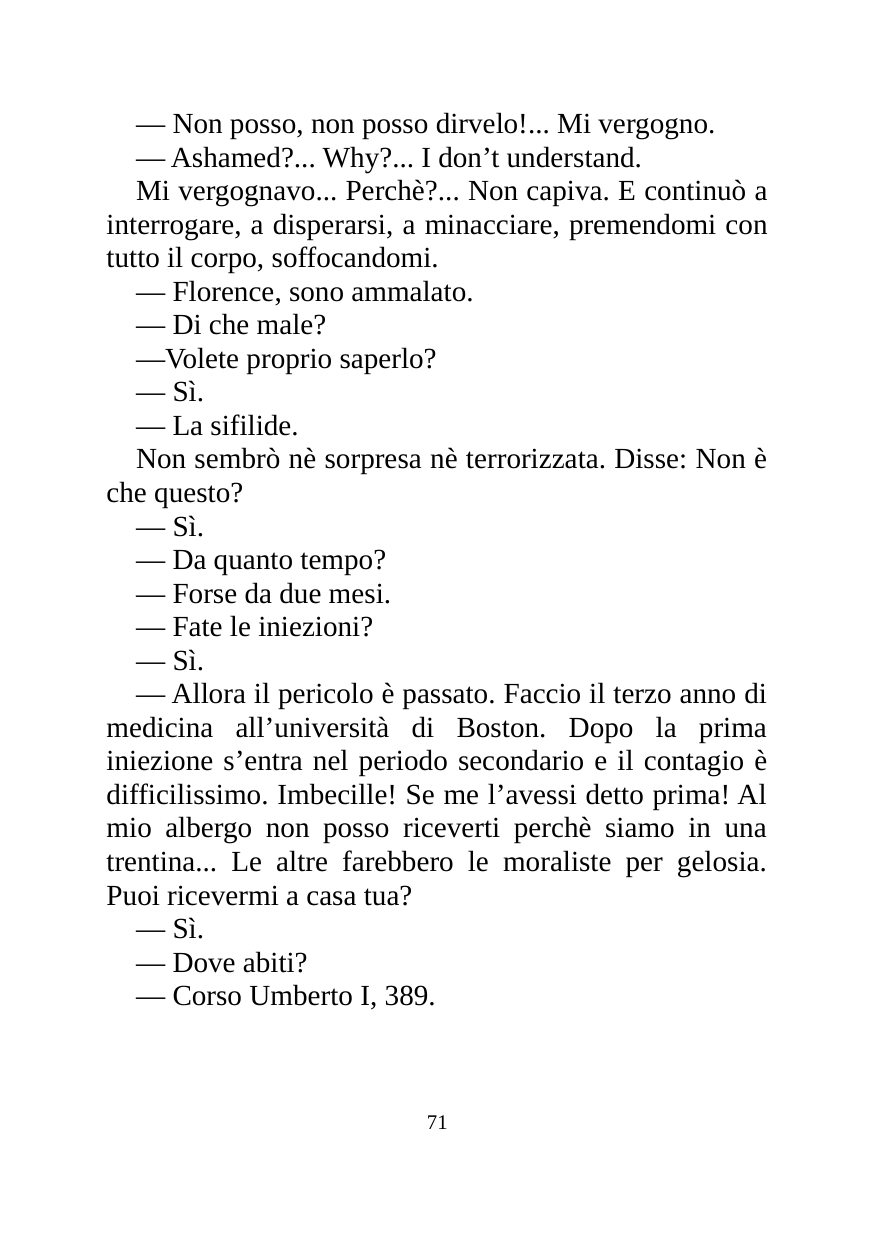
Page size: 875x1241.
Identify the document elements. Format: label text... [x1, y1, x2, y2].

text — Da quanto tempo? [106, 542, 768, 576]
text — Sì. [106, 509, 768, 542]
text — Di che male? [106, 307, 768, 341]
text — Ashamed?... Why?... I don’t understand. [106, 140, 768, 173]
text Mi vergognavo... Perchè?... Non capiva. E continuò a interrogare, a disperarsi, a minacciare, premendomi con tutto il corpo, soffocandomi. [106, 173, 768, 274]
text — Dove abiti? [106, 945, 768, 978]
text — Forse da due mesi. [106, 576, 768, 609]
text — Sì. [106, 374, 768, 408]
text —Volete proprio saperlo? [106, 341, 768, 374]
text — Sì. [106, 911, 768, 945]
text — Corso Umberto I, 389. [106, 978, 768, 1012]
text — Non posso, non posso dirvelo!... Mi vergogno. [106, 106, 768, 140]
text Non sembrò nè sorpresa nè terrorizzata. Disse: Non è che questo? [106, 442, 768, 509]
text — La sifilide. [106, 408, 768, 442]
text — Sì. [106, 643, 768, 676]
text — Florence, sono ammalato. [106, 274, 768, 307]
text — Fate le iniezioni? [106, 609, 768, 643]
text — Allora il pericolo è passato. Faccio il terzo anno di medicina all’università di Boston. Dopo la prima iniezione s’entra nel periodo secondario e il contagio è difficilissimo. Imbecille! Se me l’avessi detto prima! Al mio albergo non posso riceverti perchè siamo in una trentina... Le altre farebbero le moraliste per gelosia. Puoi ricevermi a casa tua? [106, 676, 768, 911]
